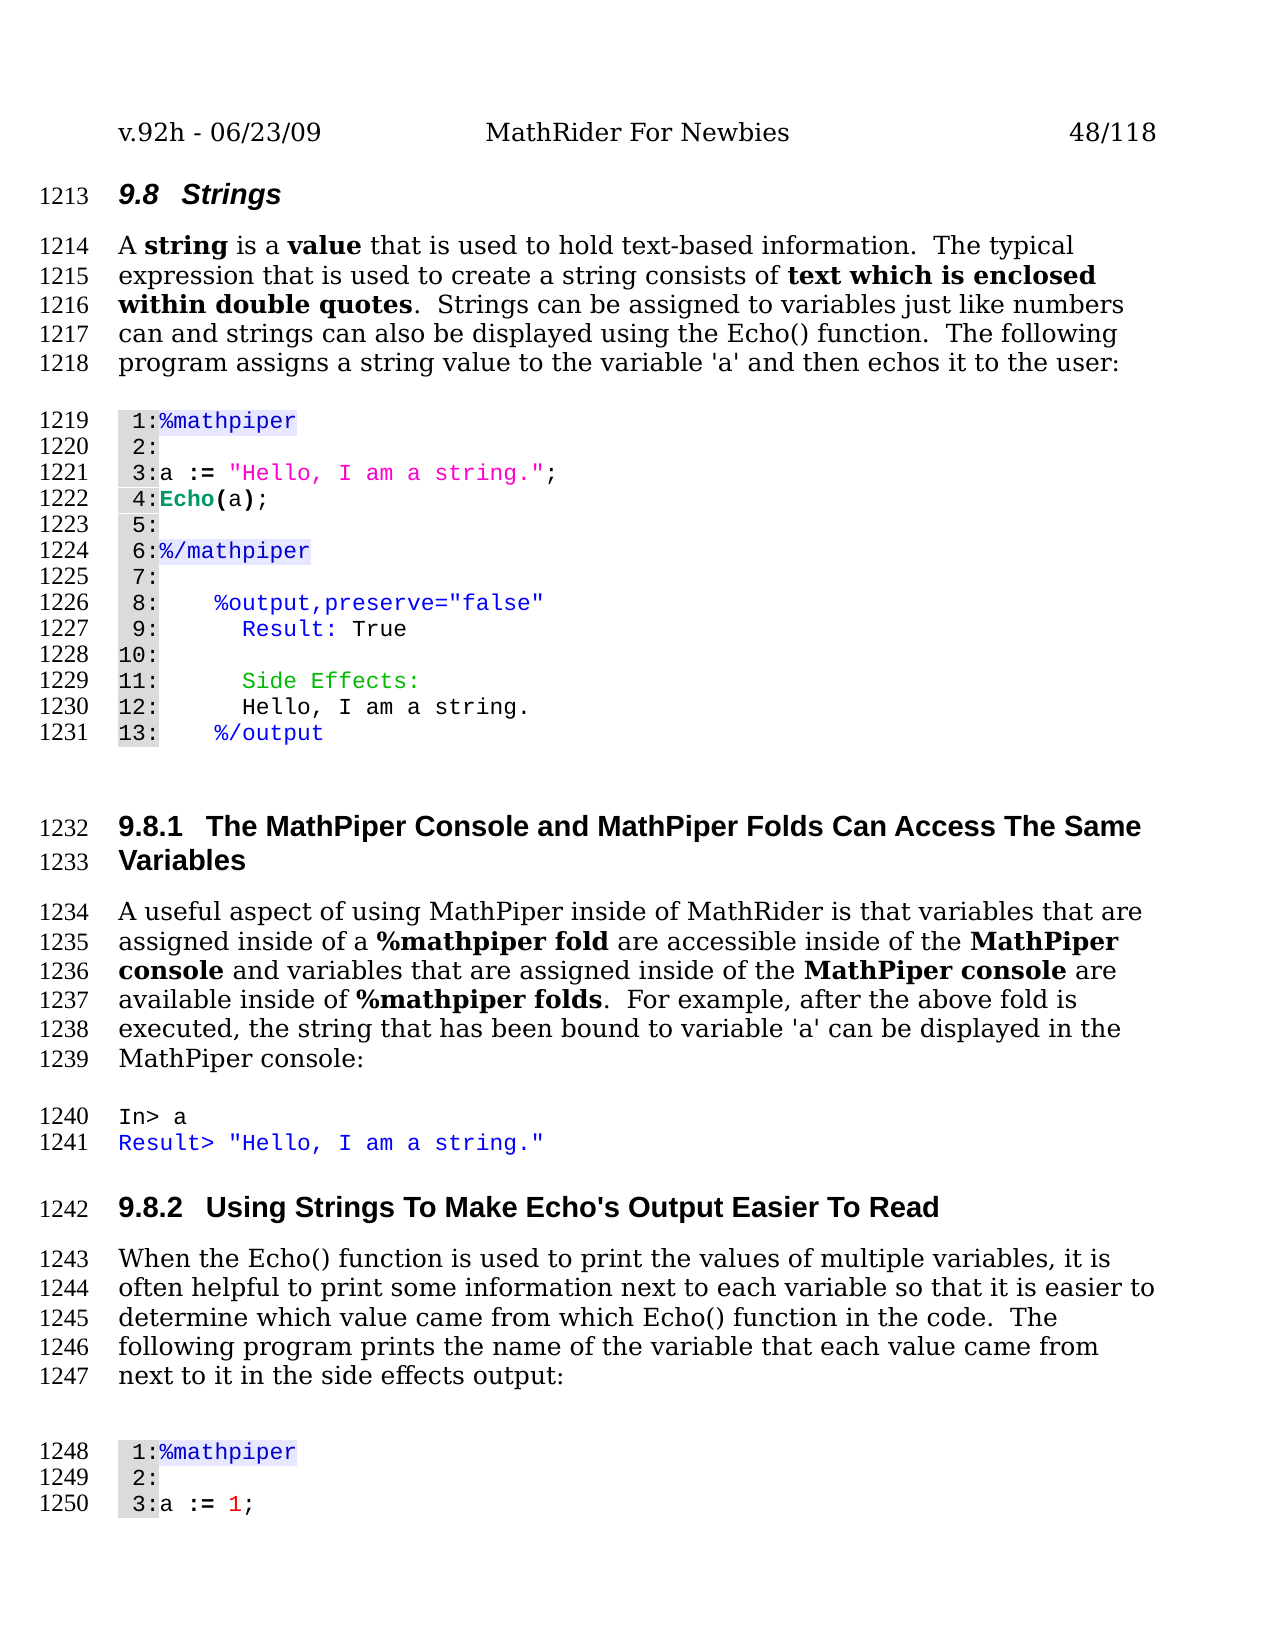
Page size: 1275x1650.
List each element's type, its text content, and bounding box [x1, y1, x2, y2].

text 1:%mathpiper [118, 1440, 1157, 1466]
text 8: %output,preserve="false" [118, 591, 1157, 617]
text 9: Result: True [118, 617, 1157, 643]
text 10: [118, 643, 1157, 669]
text In> a [118, 1105, 1157, 1131]
text 13: %/output [118, 721, 1157, 747]
text 11: Side Effects: [118, 669, 1157, 695]
subtitle Using Strings To Make Echo's Output Easier To Read [118, 1190, 1157, 1223]
text 12: Hello, I am a string. [118, 695, 1157, 721]
text 7: [118, 565, 1157, 591]
text A useful aspect of using MathPiper inside of MathRider is that variables that are assigned inside of a %mathpiper fold are accessible inside of the MathPiper console and variables that are assigned inside of the MathPiper console are available inside of %mathpiper folds. For example, after the above fold is executed, the string that has been bound to variable 'a' can be displayed in the MathPiper console: [118, 897, 1157, 1073]
text 6:%/mathpiper [118, 539, 1157, 565]
text A string is a value that is used to hold text-based information. The typical expression that is used to create a string consists of text which is enclosed within double quotes. Strings can be assigned to variables just like numbers can and strings can also be displayed using the Echo() function. The following program assigns a string value to the variable 'a' and then echos it to the user: [118, 231, 1157, 378]
subtitle Strings [118, 177, 1157, 210]
text 5: [118, 513, 1157, 539]
text 4:Echo(a); [118, 487, 1157, 513]
subtitle The MathPiper Console and MathPiper Folds Can Access The Same Variables [118, 809, 1157, 876]
text 2: [118, 436, 1157, 462]
text 2: [118, 1466, 1157, 1492]
text 3:a := 1; [118, 1492, 1157, 1518]
text Result> "Hello, I am a string." [118, 1131, 1157, 1157]
text 3:a := "Hello, I am a string."; [118, 462, 1157, 487]
text When the Echo() function is used to print the values of multiple variables, it is often helpful to print some information next to each variable so that it is easier to determine which value came from which Echo() function in the code. The following program prints the name of the variable that each value came from next to it in the side effects output: [118, 1244, 1157, 1390]
text 1:%mathpiper [118, 410, 1157, 436]
